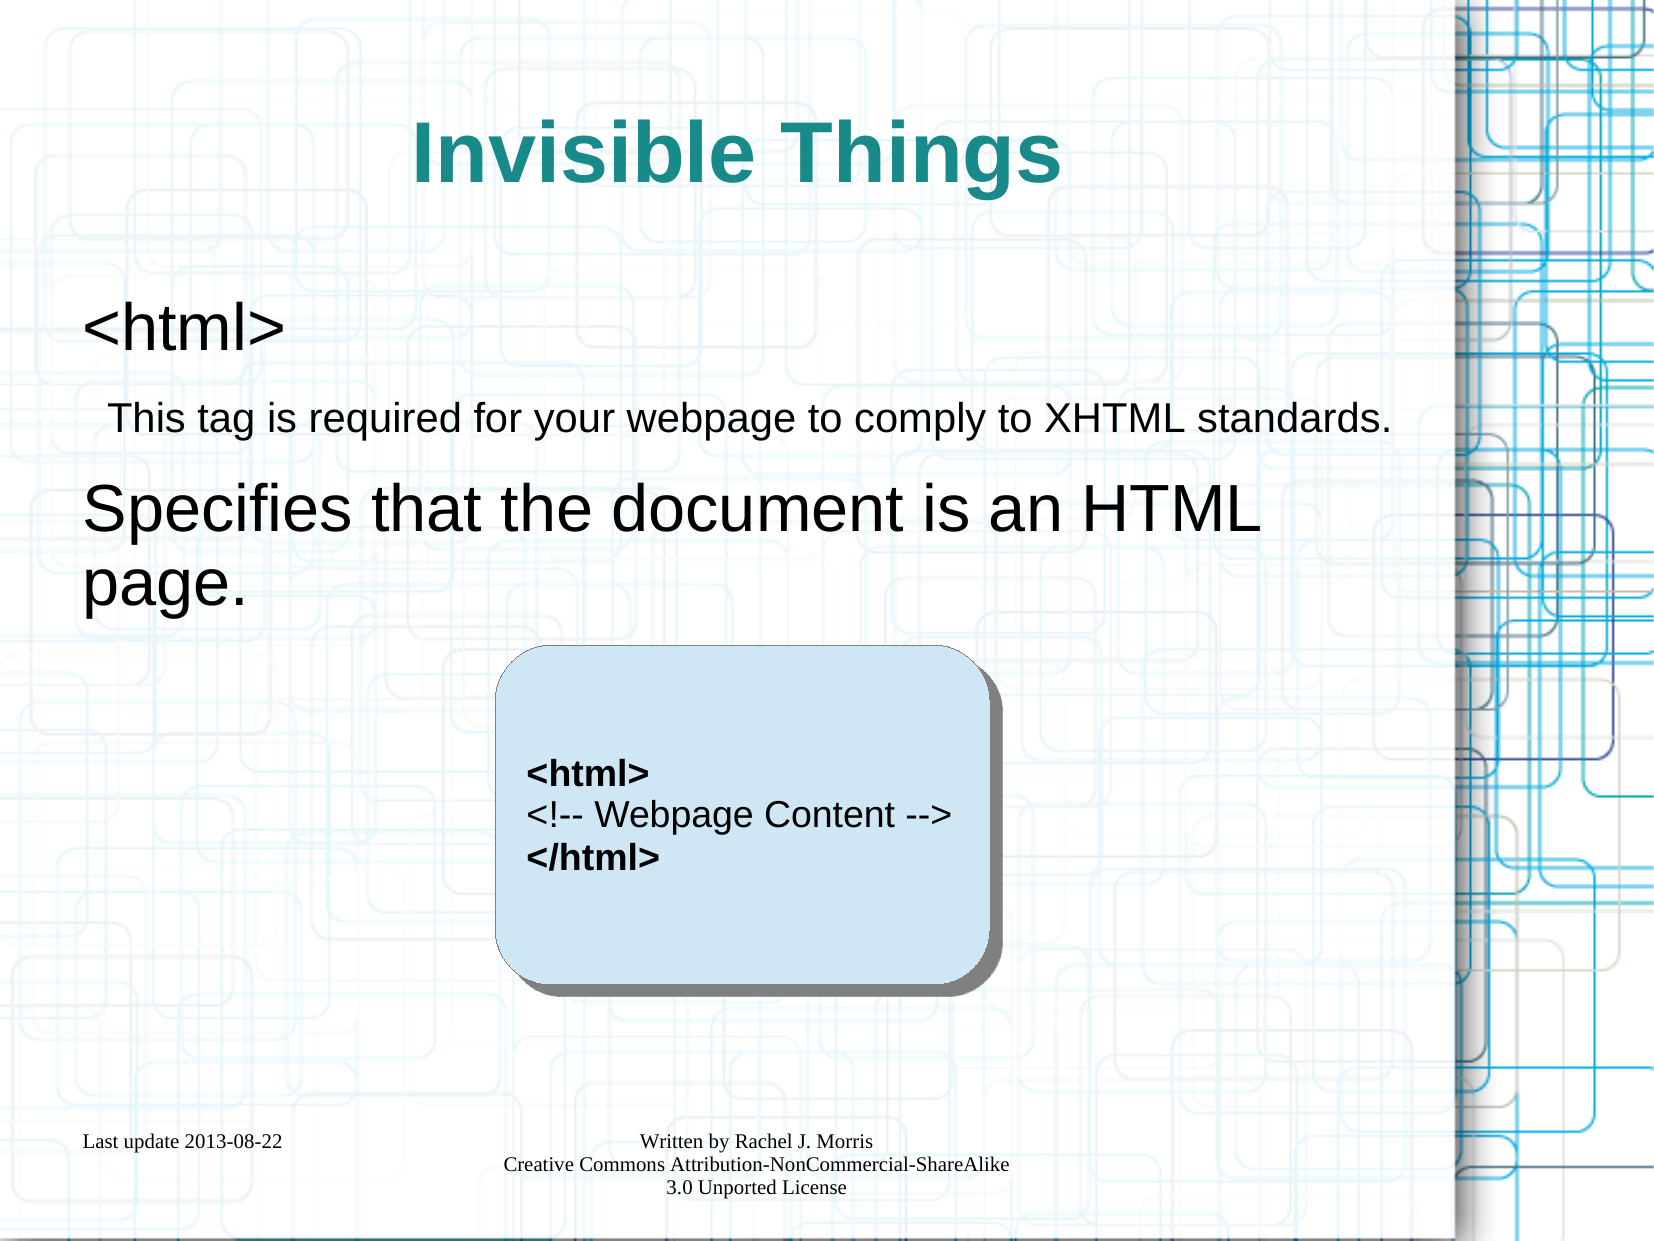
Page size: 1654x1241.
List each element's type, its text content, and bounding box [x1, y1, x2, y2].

title Invisible Things [59, 49, 1418, 257]
text_box <html> <!-- Webpage Content --> </html> [495, 645, 991, 985]
list <html> This tag is required for your webpage to comply to XHTML standards. Specifies that the document is an HTML page. [82, 290, 1418, 621]
picture [0, 0, 1654, 1241]
